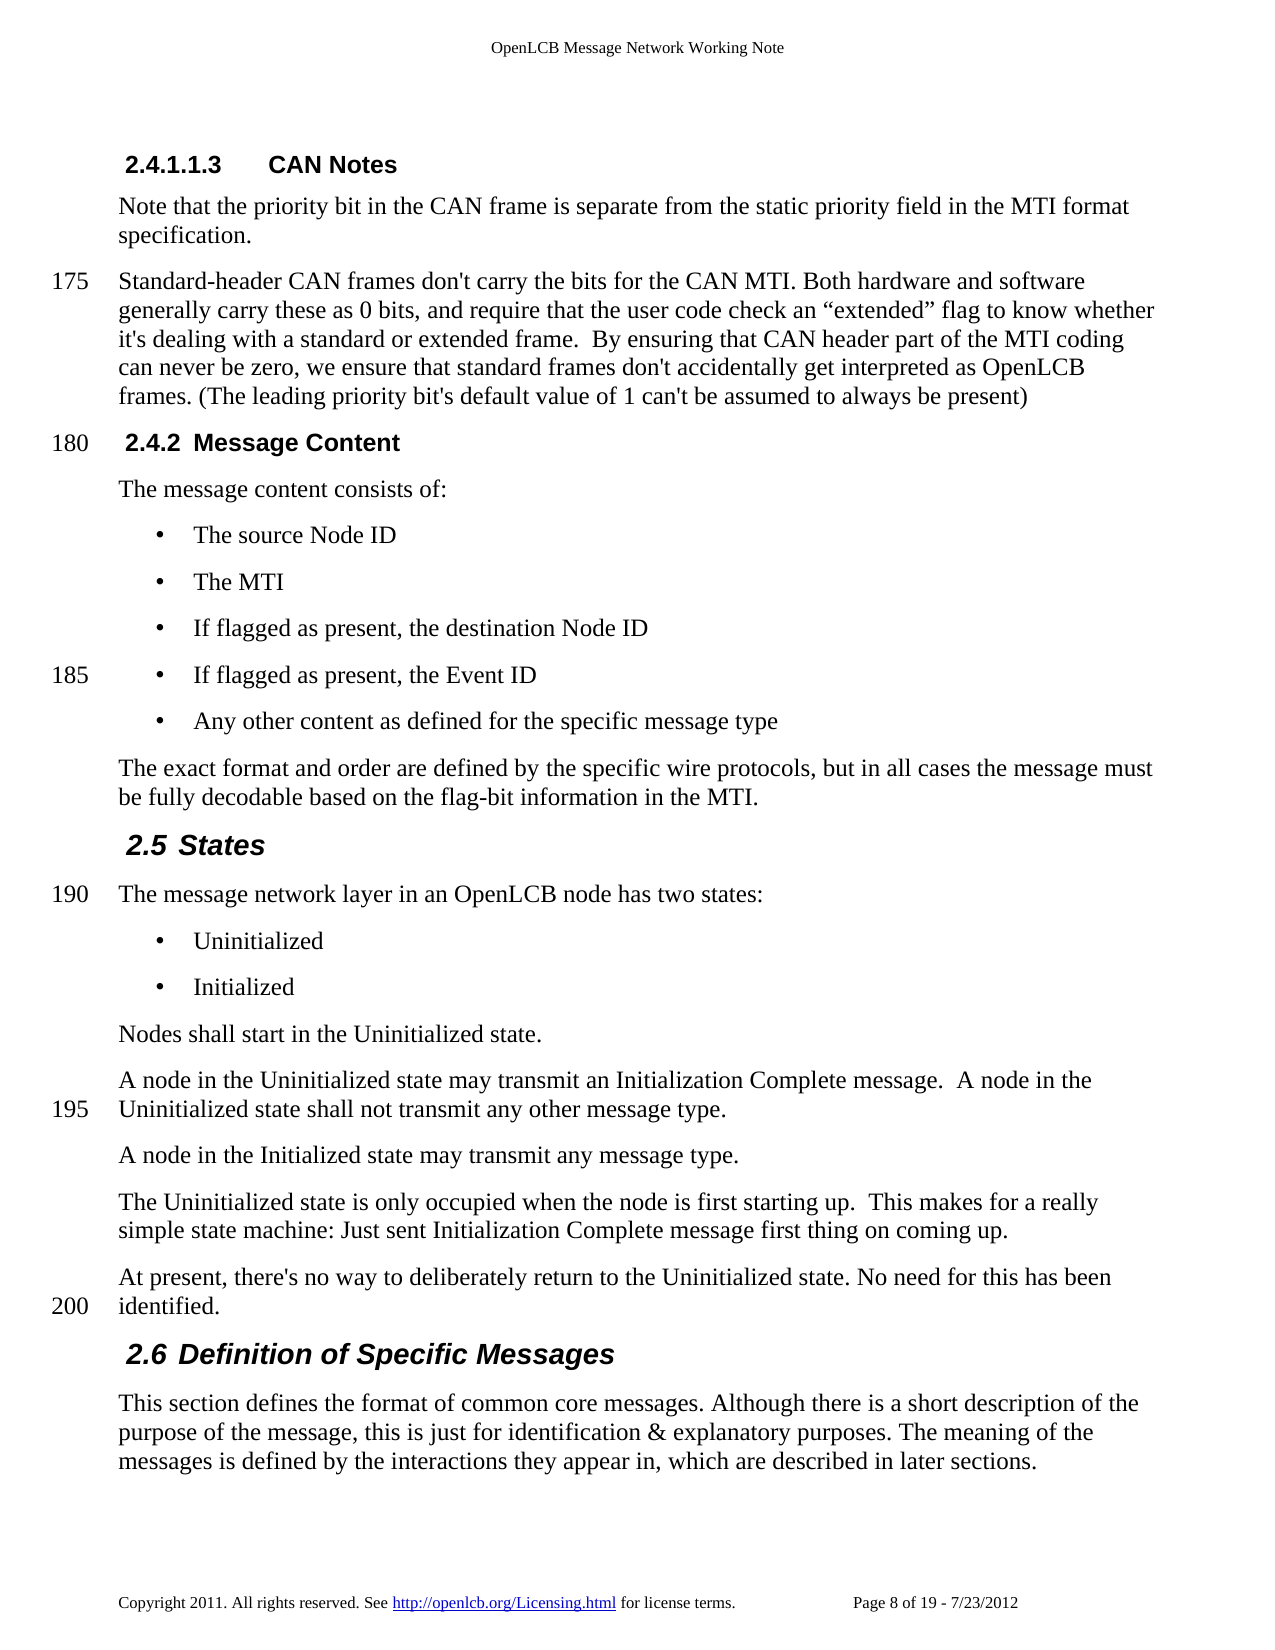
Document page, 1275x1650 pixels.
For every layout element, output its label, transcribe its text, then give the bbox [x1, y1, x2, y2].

list If flagged as present, the Event ID [156, 660, 1157, 689]
list Uninitialized [156, 926, 1157, 954]
list If flagged as present, the destination Node ID [156, 613, 1157, 642]
text Nodes shall start in the Uninitialized state. [118, 1019, 1157, 1047]
list The MTI [156, 567, 1157, 596]
text At present, there's no way to deliberately return to the Uninitialized state. No need for this has been identified. [118, 1262, 1157, 1319]
list Any other content as defined for the specific message type [156, 706, 1157, 735]
text The message content consists of: [118, 474, 1157, 503]
text The message network layer in an OpenLCB node has two states: [118, 879, 1157, 908]
subtitle States [118, 828, 1157, 862]
subtitle Message Content [118, 428, 1157, 456]
text The exact format and order are defined by the specific wire protocols, but in all cases the message must be fully decodable based on the flag-bit information in the MTI. [118, 753, 1157, 810]
subtitle CAN Notes [118, 150, 1157, 178]
text This section defines the format of common core messages. Although there is a short description of the purpose of the message, this is just for identification & explanatory purposes. The meaning of the messages is defined by the interactions they appear in, which are described in later sections. [118, 1388, 1157, 1475]
list Initialized [156, 972, 1157, 1001]
text Note that the priority bit in the CAN frame is separate from the static priority field in the MTI format specification. [118, 191, 1157, 248]
text A node in the Uninitialized state may transmit an Initialization Complete message. A node in the Uninitialized state shall not transmit any other message type. [118, 1065, 1157, 1123]
subtitle Definition of Specific Messages [118, 1337, 1157, 1371]
text The Uninitialized state is only occupied when the node is first starting up. This makes for a really simple state machine: Just sent Initialization Complete message first thing on coming up. [118, 1187, 1157, 1244]
text Standard-header CAN frames don't carry the bits for the CAN MTI. Both hardware and software generally carry these as 0 bits, and require that the user code check an “extended” flag to know whether it's dealing with a standard or extended frame. By ensuring that CAN header part of the MTI coding can never be zero, we ensure that standard frames don't accidentally get interpreted as OpenLCB frames. (The leading priority bit's default value of 1 can't be assumed to always be present) [118, 266, 1157, 410]
text A node in the Initialized state may transmit any message type. [118, 1140, 1157, 1169]
list The source Node ID [156, 521, 1157, 549]
